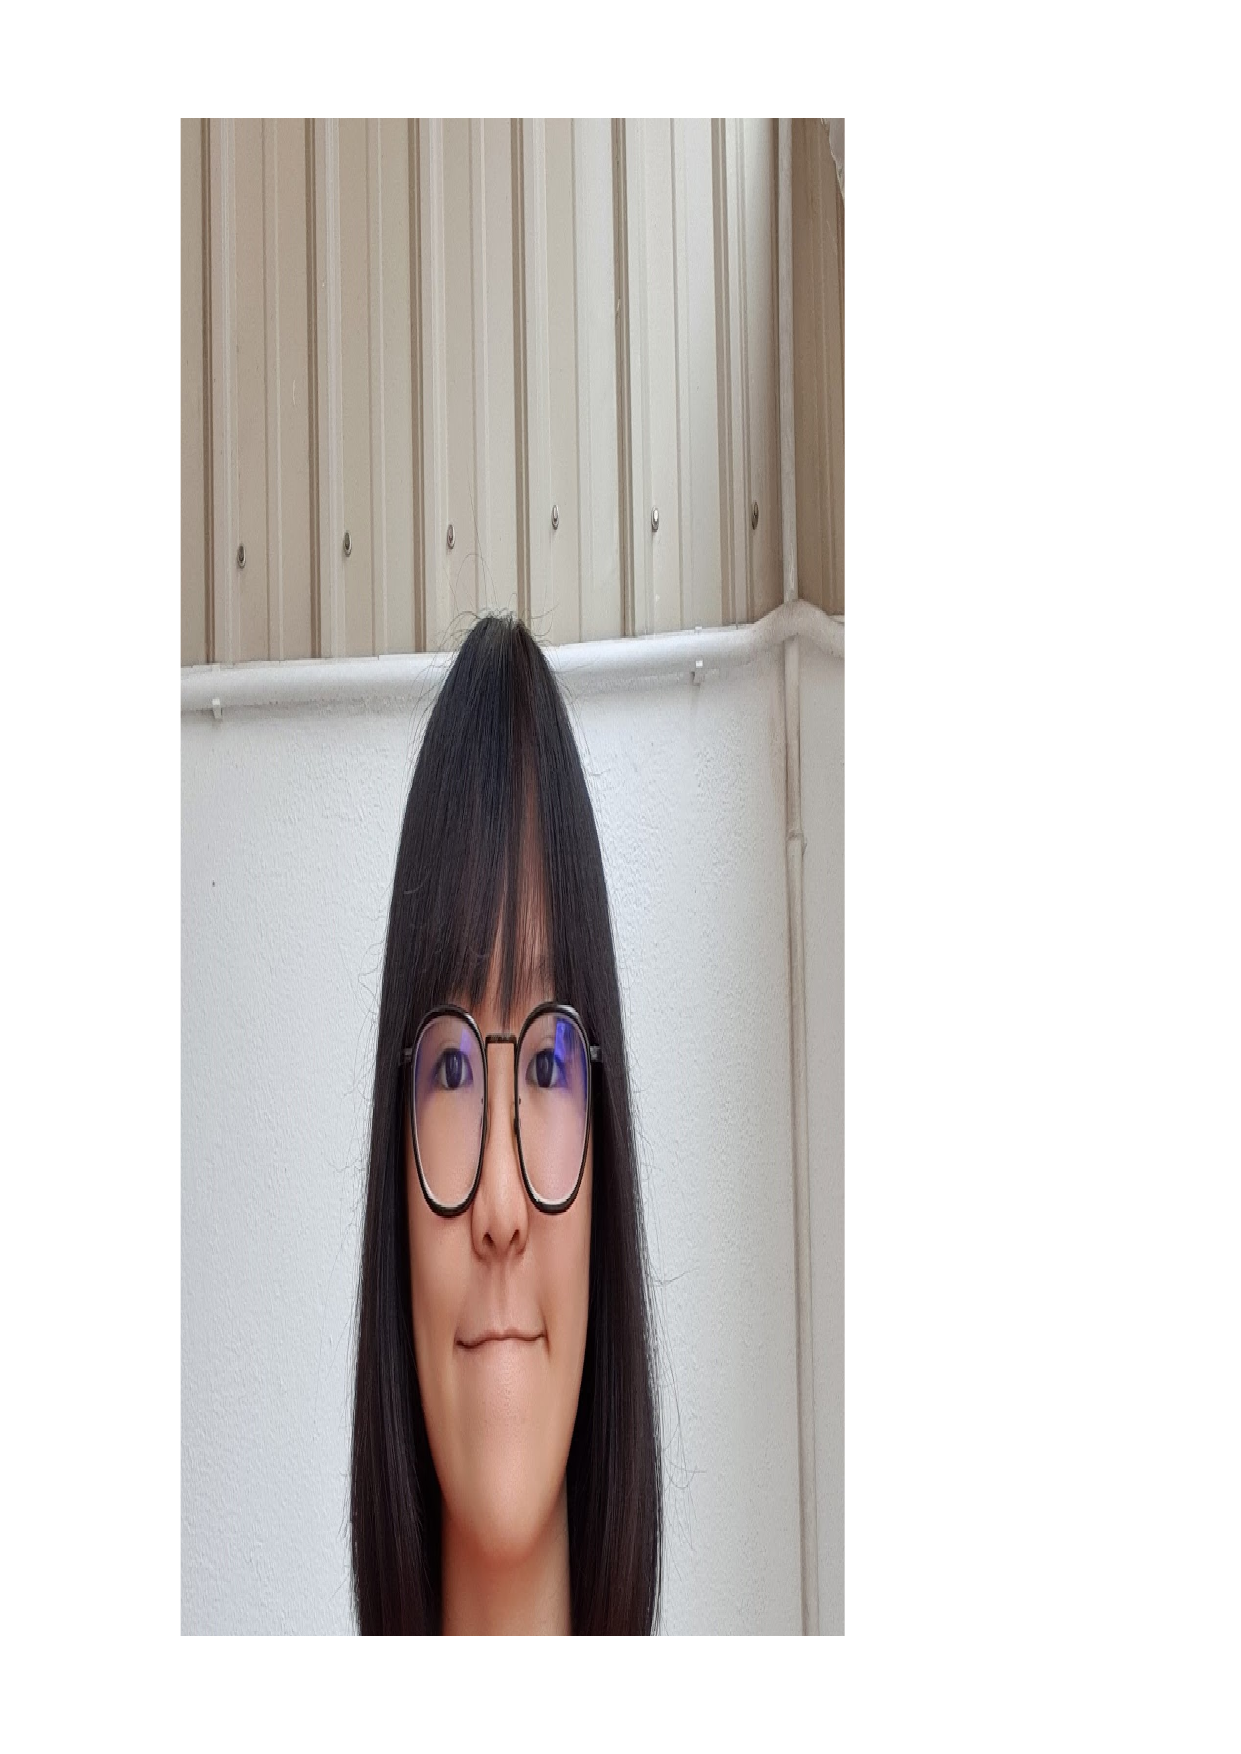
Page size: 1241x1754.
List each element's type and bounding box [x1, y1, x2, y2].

picture [180, 118, 845, 1636]
